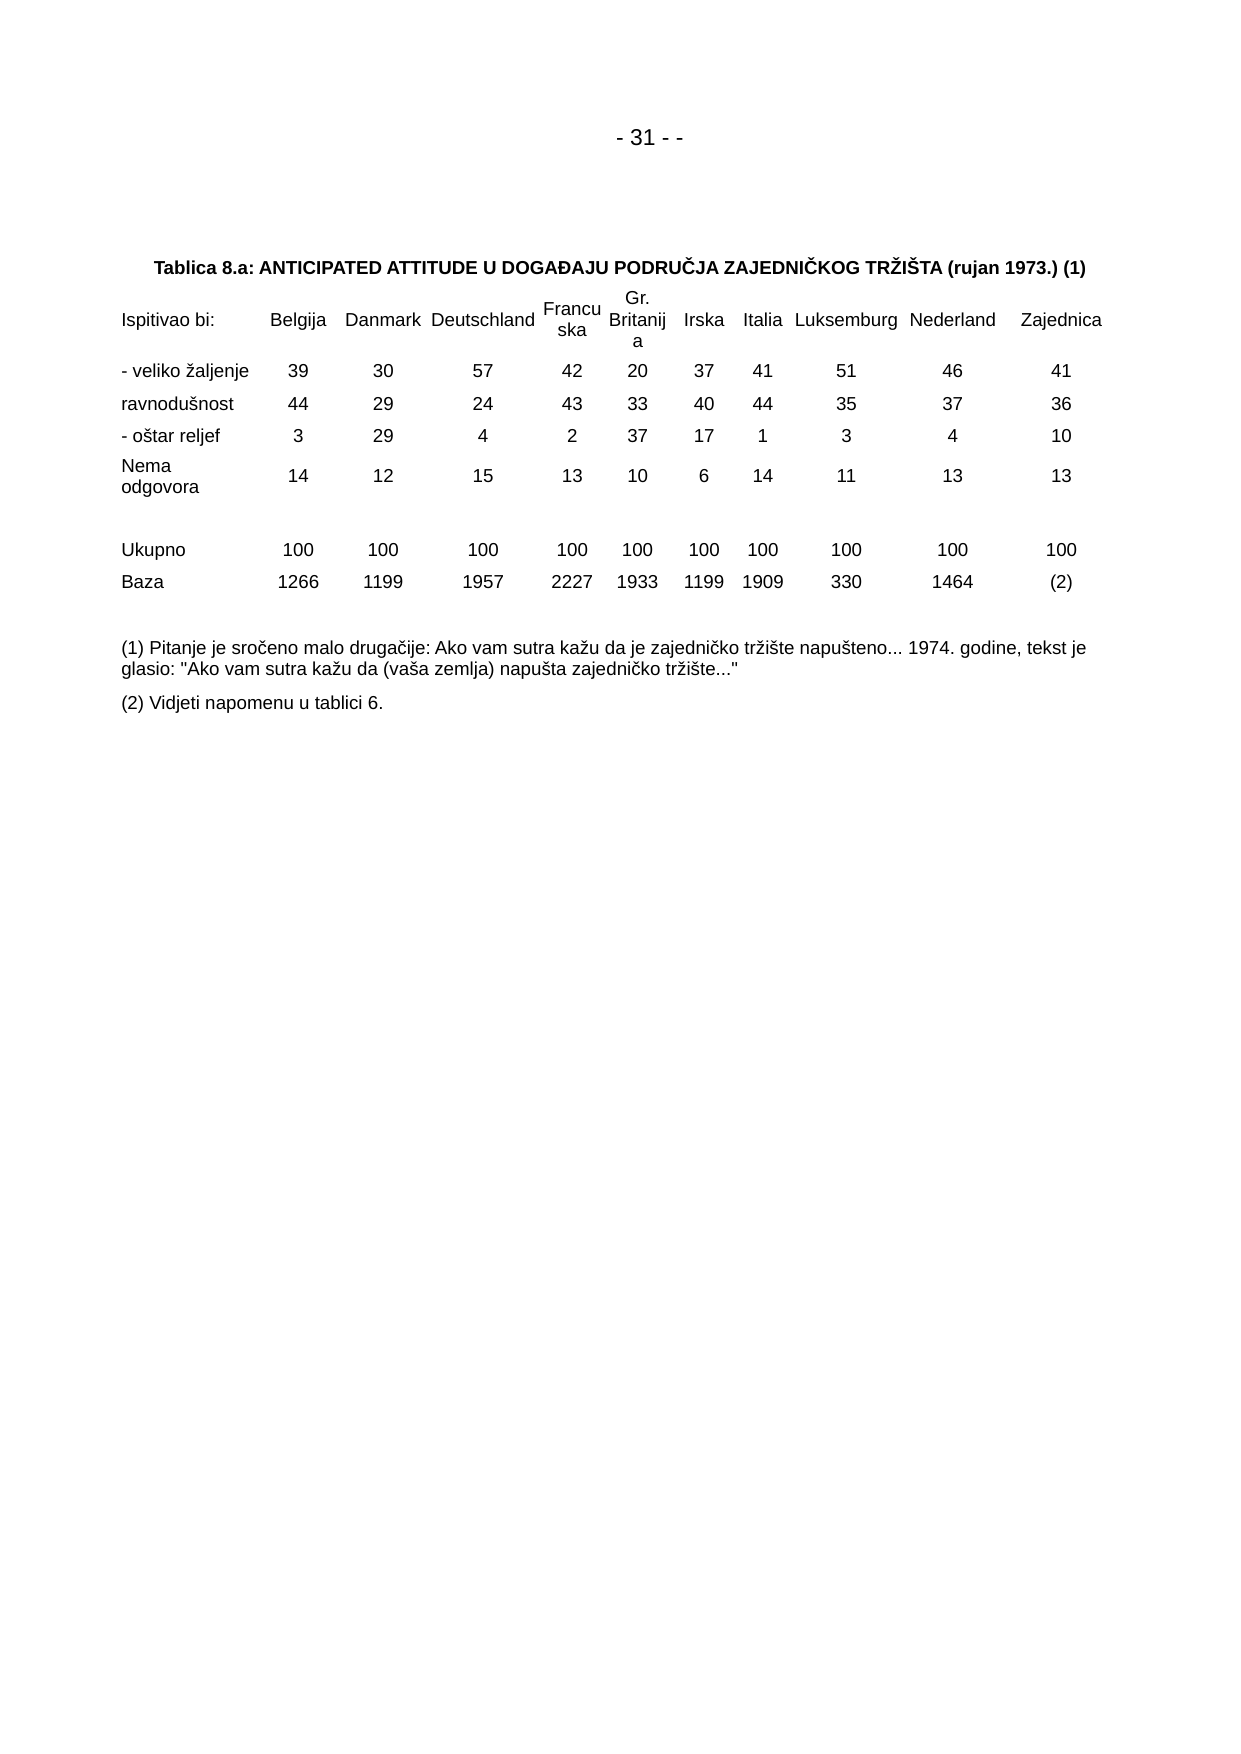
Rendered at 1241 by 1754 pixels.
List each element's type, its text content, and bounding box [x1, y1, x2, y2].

table_cell Nema odgovora [118, 452, 256, 501]
table_cell [788, 501, 904, 533]
table_cell 14 [738, 452, 788, 501]
table_cell 39 [256, 355, 340, 387]
table_cell 1 [738, 419, 788, 452]
table_cell 4 [426, 419, 539, 452]
table_header Tablica 8.a: ANTICIPATED ATTITUDE U DOGAĐAJU PODRUČJA ZAJEDNIČKOG TRŽIŠTA (rujan 1973.) (1) [118, 252, 1122, 284]
table_cell Danmark [340, 284, 426, 354]
table_cell 46 [905, 355, 1000, 387]
table_cell Baza [118, 565, 256, 598]
table_cell 37 [670, 355, 737, 387]
table_cell 13 [905, 452, 1000, 501]
table_cell (2) [1000, 565, 1122, 598]
table_cell (2) Vidjeti napomenu u tablici 6. [118, 686, 1122, 718]
table_cell Ukupno [118, 533, 256, 565]
table_cell Italia [738, 284, 788, 354]
table_cell 100 [604, 533, 670, 565]
table_cell 100 [540, 533, 604, 565]
table_cell [540, 598, 604, 630]
table_cell 17 [670, 419, 737, 452]
table_cell 1933 [604, 565, 670, 598]
table_cell 35 [788, 387, 904, 419]
table_cell 30 [340, 355, 426, 387]
table_cell 33 [604, 387, 670, 419]
table_cell 3 [256, 419, 340, 452]
table_cell [788, 598, 904, 630]
table_cell 14 [256, 452, 340, 501]
table_cell - veliko žaljenje [118, 355, 256, 387]
table_cell 1199 [340, 565, 426, 598]
table_cell 57 [426, 355, 539, 387]
table_cell [604, 501, 670, 533]
table_cell 11 [788, 452, 904, 501]
table_cell Zajednica [1000, 284, 1122, 354]
table_cell 330 [788, 565, 904, 598]
table_cell 1957 [426, 565, 539, 598]
table_cell 100 [738, 533, 788, 565]
table_cell [1000, 598, 1122, 630]
table_cell Nederland [905, 284, 1000, 354]
table_cell [340, 598, 426, 630]
table_cell Deutschland [426, 284, 539, 354]
table_cell 51 [788, 355, 904, 387]
table_cell ravnodušnost [118, 387, 256, 419]
table_cell (1) Pitanje je sročeno malo drugačije: Ako vam sutra kažu da je zajedničko tržište napušteno... 1974. godine, tekst je glasio: "Ako vam sutra kažu da (vaša zemlja) napušta zajedničko tržište..." [118, 630, 1122, 686]
table_cell 43 [540, 387, 604, 419]
table_cell 41 [738, 355, 788, 387]
table_cell 37 [604, 419, 670, 452]
table_cell Francuska [540, 284, 604, 354]
table_cell 41 [1000, 355, 1122, 387]
table_cell 10 [1000, 419, 1122, 452]
table_cell 100 [670, 533, 737, 565]
table_cell 42 [540, 355, 604, 387]
table_cell 3 [788, 419, 904, 452]
table_cell [905, 598, 1000, 630]
table_cell 24 [426, 387, 539, 419]
table_cell [256, 598, 340, 630]
table_cell [738, 501, 788, 533]
table_cell 1464 [905, 565, 1000, 598]
table_cell [256, 501, 340, 533]
table_cell 40 [670, 387, 737, 419]
table_cell 100 [256, 533, 340, 565]
table_cell 36 [1000, 387, 1122, 419]
table_cell 29 [340, 419, 426, 452]
table_cell 100 [788, 533, 904, 565]
table_cell [670, 598, 737, 630]
table_cell 2227 [540, 565, 604, 598]
table_cell [426, 501, 539, 533]
table_cell 100 [426, 533, 539, 565]
table_cell [118, 501, 256, 533]
table_cell [540, 501, 604, 533]
table_cell 4 [905, 419, 1000, 452]
table_cell 1199 [670, 565, 737, 598]
table_cell 44 [738, 387, 788, 419]
table_cell 6 [670, 452, 737, 501]
table_cell Belgija [256, 284, 340, 354]
table_cell Luksemburg [788, 284, 904, 354]
table_cell [118, 598, 256, 630]
table_cell 44 [256, 387, 340, 419]
table_cell Gr. Britanija [604, 284, 670, 354]
table_cell 12 [340, 452, 426, 501]
table_cell 29 [340, 387, 426, 419]
table_cell [670, 501, 737, 533]
table_cell [738, 598, 788, 630]
table_cell 20 [604, 355, 670, 387]
table_cell 37 [905, 387, 1000, 419]
table_cell 100 [905, 533, 1000, 565]
table_cell [604, 598, 670, 630]
table_cell Ispitivao bi: [118, 284, 256, 354]
table_cell - oštar reljef [118, 419, 256, 452]
table_cell [426, 598, 539, 630]
table_cell [1000, 501, 1122, 533]
table_cell 100 [340, 533, 426, 565]
table_cell 1266 [256, 565, 340, 598]
table_cell [340, 501, 426, 533]
table_cell 10 [604, 452, 670, 501]
table_cell 15 [426, 452, 539, 501]
table_cell Irska [670, 284, 737, 354]
table_cell [905, 501, 1000, 533]
table_cell 2 [540, 419, 604, 452]
table_cell 1909 [738, 565, 788, 598]
table_cell 13 [540, 452, 604, 501]
table_cell 100 [1000, 533, 1122, 565]
table_cell 13 [1000, 452, 1122, 501]
